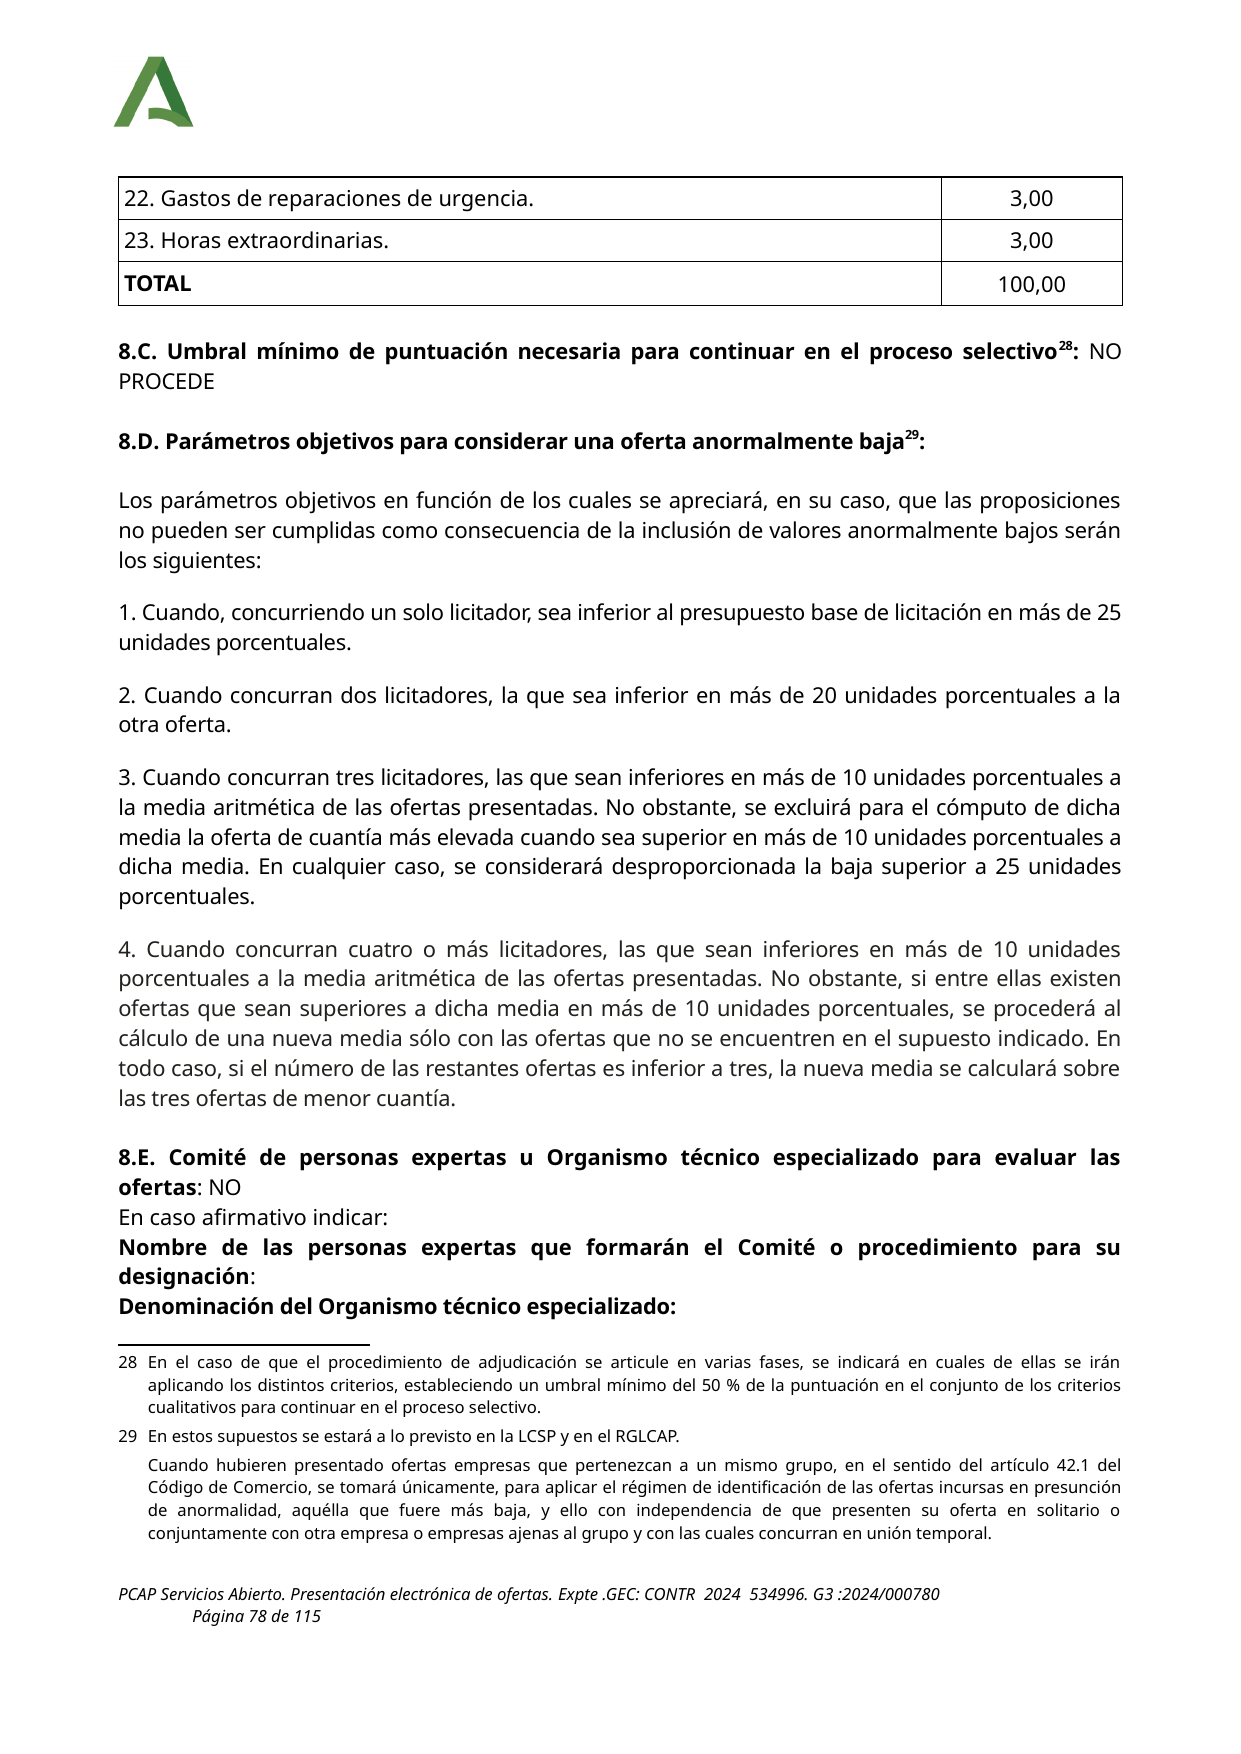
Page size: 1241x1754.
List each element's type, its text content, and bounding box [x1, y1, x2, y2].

text 2. Cuando concurran dos licitadores, la que sea inferior en más de 20 unidades porcentuales a la otra oferta. [118, 679, 1122, 739]
table_cell 3,00 [942, 220, 1122, 261]
text 4. Cuando concurran cuatro o más licitadores, las que sean inferiores en más de 10 unidades porcentuales a la media aritmética de las ofertas presentadas. No obstante, si entre ellas existen ofertas que sean superiores a dicha media en más de 10 unidades porcentuales, se procederá al cálculo de una nueva media sólo con las ofertas que no se encuentren en el supuesto indicado. En todo caso, si el número de las restantes ofertas es inferior a tres, la nueva media se calculará sobre las tres ofertas de menor cuantía. [118, 933, 1122, 1112]
table_cell 100,00 [942, 262, 1122, 305]
text 8.C. Umbral mínimo de puntuación necesaria para continuar en el proceso selectivo: NO PROCEDE [118, 336, 1122, 396]
text 3. Cuando concurran tres licitadores, las que sean inferiores en más de 10 unidades porcentuales a la media aritmética de las ofertas presentadas. No obstante, se excluirá para el cómputo de dicha media la oferta de cuantía más elevada cuando sea superior en más de 10 unidades porcentuales a dicha media. En cualquier caso, se considerará desproporcionada la baja superior a 25 unidades porcentuales. [118, 762, 1122, 911]
table_cell TOTAL [119, 262, 941, 305]
text En estos supuestos se estará a lo previsto en la LCSP y en el RGLCAP. [118, 1425, 1122, 1447]
text Los parámetros objetivos en función de los cuales se apreciará, en su caso, que las proposiciones no pueden ser cumplidas como consecuencia de la inclusión de valores anormalmente bajos serán los siguientes: [118, 485, 1122, 574]
table_cell 23. Horas extraordinarias. [119, 220, 941, 261]
text Denominación del Organismo técnico especializado: [118, 1291, 1122, 1321]
text Nombre de las personas expertas que formarán el Comité o procedimiento para su designación: [118, 1231, 1122, 1291]
text En el caso de que el procedimiento de adjudicación se articule en varias fases, se indicará en cuales de ellas se irán aplicando los distintos criterios, estableciendo un umbral mínimo del 50 % de la puntuación en el conjunto de los criterios cualitativos para continuar en el proceso selectivo. [118, 1351, 1122, 1419]
text Cuando hubieren presentado ofertas empresas que pertenezcan a un mismo grupo, en el sentido del artículo 42.1 del Código de Comercio, se tomará únicamente, para aplicar el régimen de identificación de las ofertas incursas en presunción de anormalidad, aquélla que fuere más baja, y ello con independencia de que presenten su oferta en solitario o conjuntamente con otra empresa o empresas ajenas al grupo y con las cuales concurran en unión temporal. [118, 1453, 1122, 1544]
table_cell 22. Gastos de reparaciones de urgencia. [119, 178, 941, 219]
table_cell 3,00 [942, 178, 1122, 219]
text 1. Cuando, concurriendo un solo licitador, sea inferior al presupuesto base de licitación en más de 25 unidades porcentuales. [118, 597, 1122, 657]
text En caso afirmativo indicar: [118, 1202, 1122, 1231]
text 8.E. Comité de personas expertas u Organismo técnico especializado para evaluar las ofertas: NO [118, 1142, 1122, 1202]
text 8.D. Parámetros objetivos para considerar una oferta anormalmente baja: [118, 426, 1122, 455]
picture [109, 52, 198, 131]
